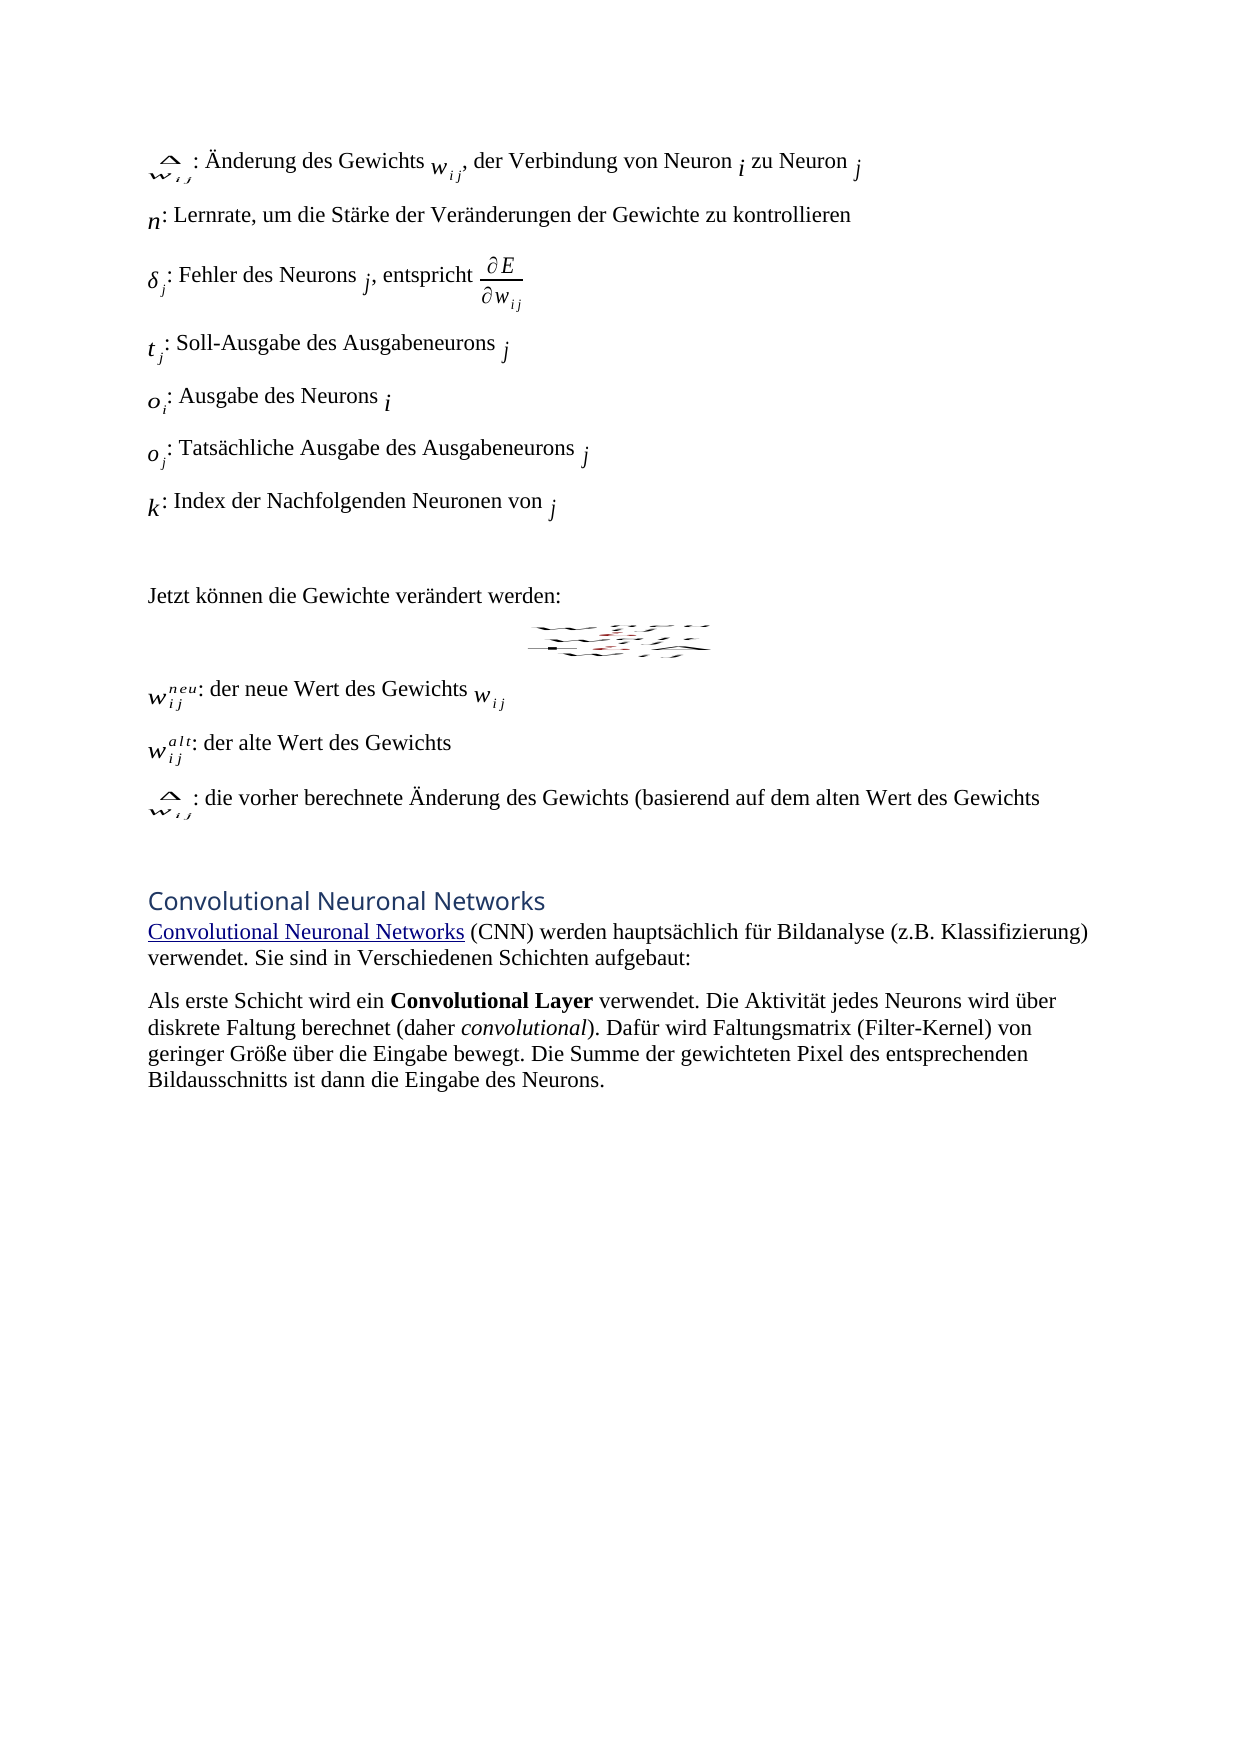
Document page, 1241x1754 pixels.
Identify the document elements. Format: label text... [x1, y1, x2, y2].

text : Änderung des Gewichts , der Verbindung von Neuron zu Neuron [148, 148, 1093, 184]
text : der alte Wert des Gewichts [148, 729, 1093, 767]
text Jetzt können die Gewichte verändert werden: [148, 582, 1093, 608]
text : Ausgabe des Neurons [148, 382, 1093, 417]
text : Lernrate, um die Stärke der Veränderungen der Gewichte zu kontrollieren [148, 201, 1093, 236]
text Convolutional Neuronal Networks (CNN) werden hauptsächlich für Bildanalyse (z.B. Klassifizierung) verwendet. Sie sind in Verschiedenen Schichten aufgebaut: [148, 918, 1093, 971]
text : Tatsächliche Ausgabe des Ausgabeneurons [148, 434, 1093, 470]
text : Fehler des Neurons , entspricht [148, 252, 1093, 312]
text : Index der Nachfolgenden Neuronen von [148, 487, 1093, 522]
text Als erste Schicht wird ein Convolutional Layer verwendet. Die Aktivität jedes Neurons wird über diskrete Faltung berechnet (daher convolutional). Dafür wird Faltungsmatrix (Filter-Kernel) von geringer Größe über die Eingabe bewegt. Die Summe der gewichteten Pixel des entsprechenden Bildausschnitts ist dann die Eingabe des Neurons. [148, 987, 1093, 1093]
text : die vorher berechnete Änderung des Gewichts (basierend auf dem alten Wert des Gewichts [148, 784, 1093, 820]
text : der neue Wert des Gewichts [148, 675, 1093, 712]
text : Soll-Ausgabe des Ausgabeneurons [148, 329, 1093, 365]
subtitle Convolutional Neuronal Networks [148, 884, 1093, 918]
